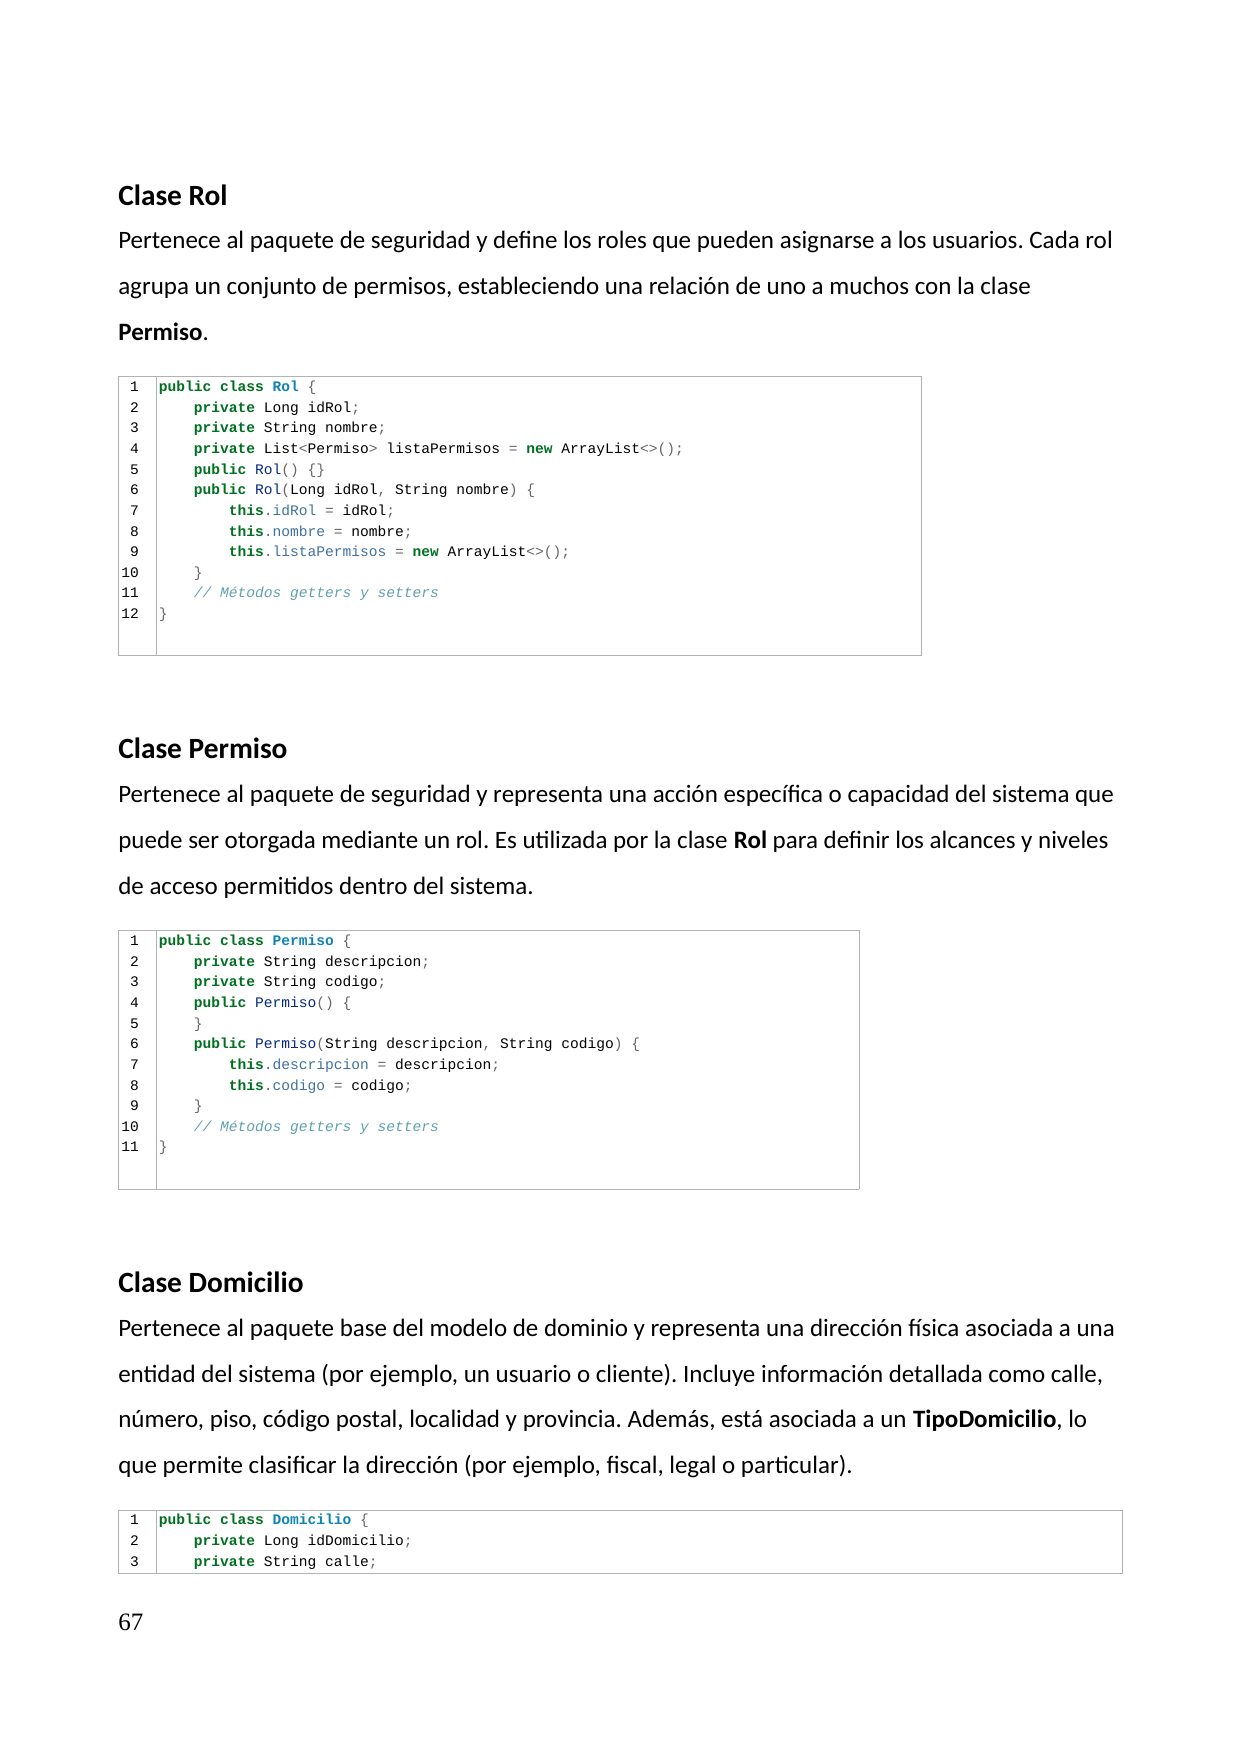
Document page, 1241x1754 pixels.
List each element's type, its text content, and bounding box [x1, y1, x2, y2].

subtitle Clase Domicilio [118, 1264, 1122, 1299]
table_header 1 2 3 4 5 6 7 8 9 10 11 12 [119, 377, 156, 655]
text Pertenece al paquete de seguridad y define los roles que pueden asignarse a los usuarios. Cada rol agrupa un conjunto de permisos, estableciendo una relación de uno a muchos con la clase Permiso. [118, 225, 1122, 347]
text Pertenece al paquete base del modelo de dominio y representa una dirección física asociada a una entidad del sistema (por ejemplo, un usuario o cliente). Incluye información detallada como calle, número, piso, código postal, localidad y provincia. Además, está asociada a un TipoDomicilio, lo que permite clasificar la dirección (por ejemplo, fiscal, legal o particular). [118, 1312, 1122, 1480]
table_header public class Domicilio { private Long idDomicilio; private String calle; [157, 1511, 1122, 1573]
subtitle Clase Permiso [118, 730, 1122, 766]
table_header 1 2 3 [119, 1511, 156, 1573]
subtitle Clase Rol [118, 176, 1122, 212]
picture [299, 937, 306, 945]
table_header public class Rol { private Long idRol; private String nombre; private List<Permiso> listaPermisos = new ArrayList<>(); public Rol() {} public Rol(Long idRol, String nombre) { this.idRol = idRol; this.nombre = nombre; this.listaPermisos = new ArrayList<>(); } // Métodos getters y setters } [157, 377, 921, 655]
table_header public class Permiso { private String descripcion; private String codigo; public Permiso() { } public Permiso(String descripcion, String codigo) { this.descripcion = descripcion; this.codigo = codigo; } // Métodos getters y setters } [157, 931, 859, 1189]
text Pertenece al paquete de seguridad y representa una acción específica o capacidad del sistema que puede ser otorgada mediante un rol. Es utilizada por la clase Rol para definir los alcances y niveles de acceso permitidos dentro del sistema. [118, 779, 1122, 901]
table_header 1 2 3 4 5 6 7 8 9 10 11 [119, 931, 156, 1189]
